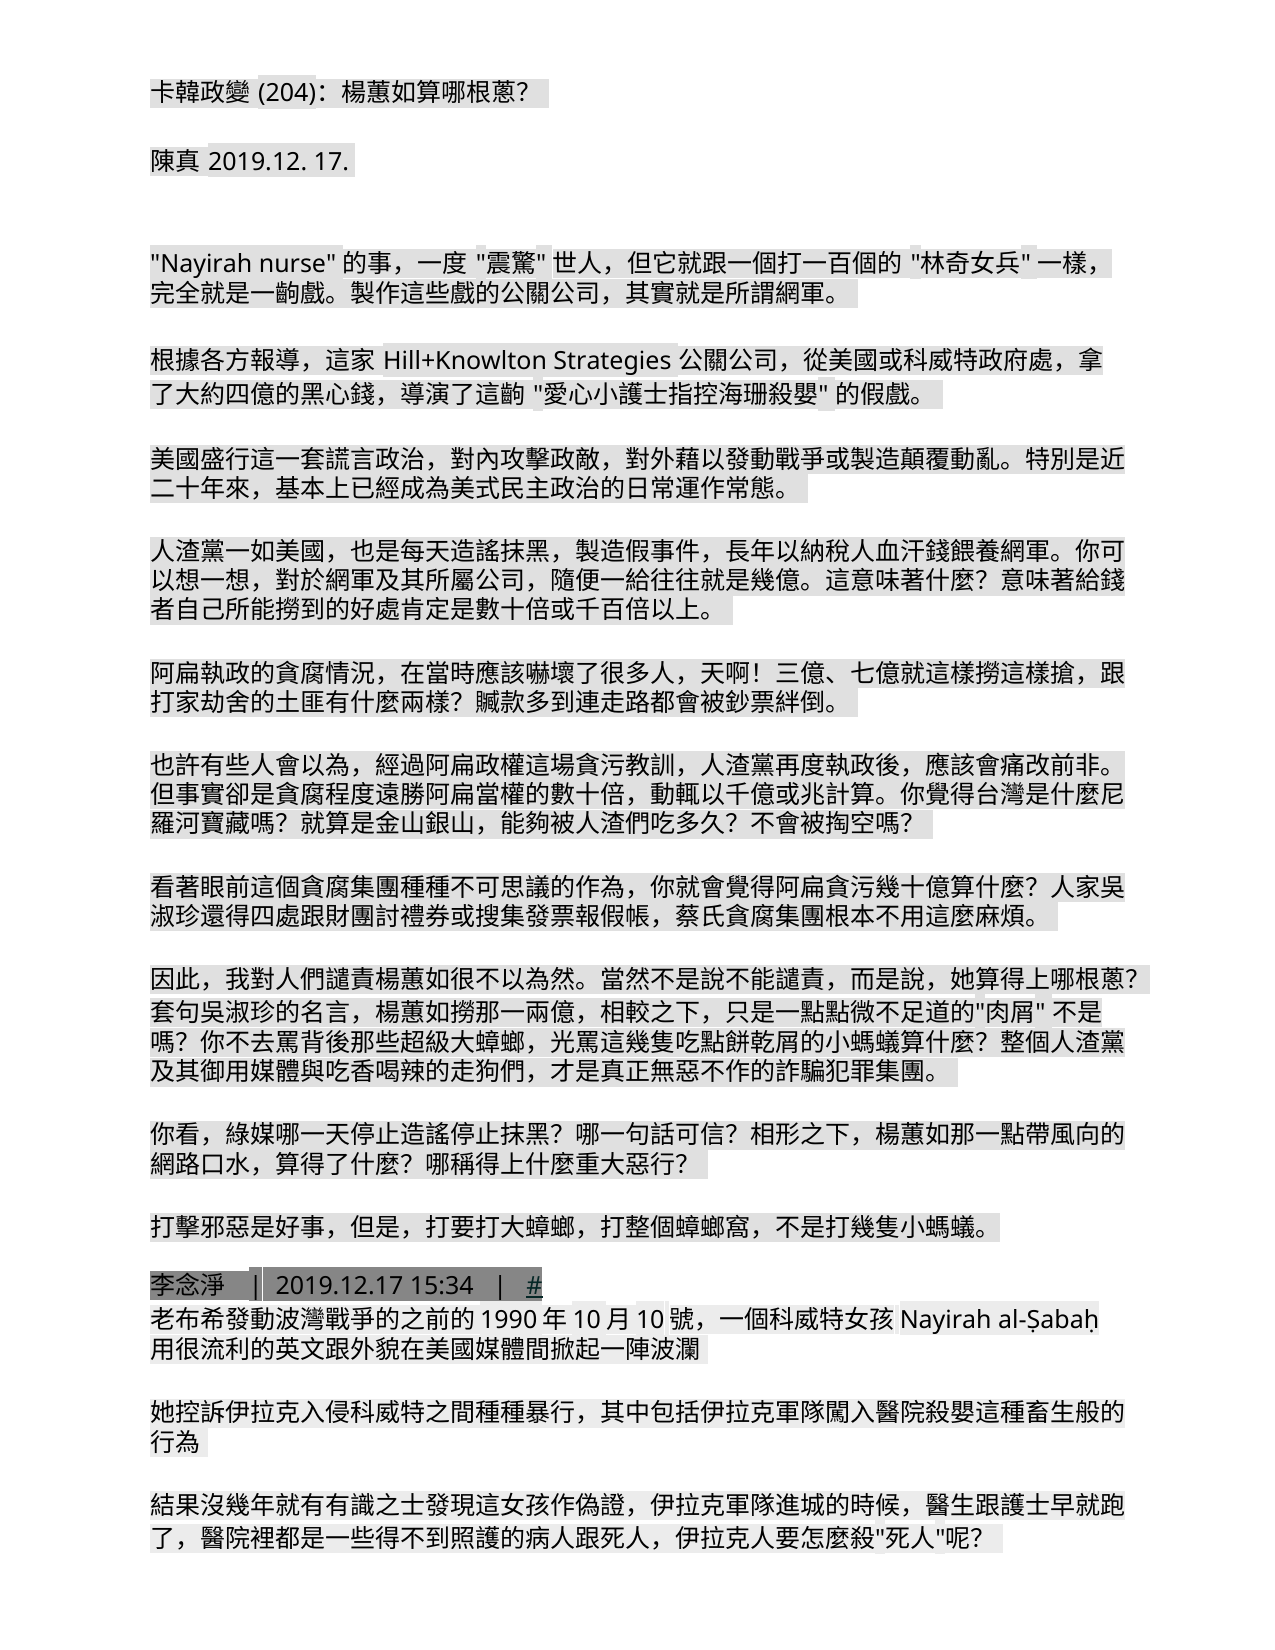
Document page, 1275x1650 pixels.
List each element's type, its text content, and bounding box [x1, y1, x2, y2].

text 卡韓政變 (204)：楊蕙如算哪根蔥？ 陳真 2019.12. 17. "Nayirah nurse" 的事，一度 "震驚" 世人，但它就跟一個打一百個的 "林奇女兵" 一樣，完全就是一齣戲。製作這些戲的公關公司，其實就是所謂網軍。 根據各方報導，這家 Hill+Knowlton Strategies 公關公司，從美國或科威特政府處，拿了大約四億的黑心錢，導演了這齣 "愛心小護士指控海珊殺嬰" 的假戲。 美國盛行這一套謊言政治，對內攻擊政敵，對外藉以發動戰爭或製造顛覆動亂。特別是近二十年來，基本上已經成為美式民主政治的日常運作常態。 人渣黨一如美國，也是每天造謠抹黑，製造假事件，長年以納稅人血汗錢餵養網軍。你可以想一想，對於網軍及其所屬公司，隨便一給往往就是幾億。這意味著什麼？意味著給錢者自己所能撈到的好處肯定是數十倍或千百倍以上。 阿扁執政的貪腐情況，在當時應該嚇壞了很多人，天啊！三億、七億就這樣撈這樣搶，跟打家劫舍的土匪有什麼兩樣？贓款多到連走路都會被鈔票絆倒。 也許有些人會以為，經過阿扁政權這場貪污教訓，人渣黨再度執政後，應該會痛改前非。但事實卻是貪腐程度遠勝阿扁當權的數十倍，動輒以千億或兆計算。你覺得台灣是什麼尼羅河寶藏嗎？就算是金山銀山，能夠被人渣們吃多久？不會被掏空嗎？ 看著眼前這個貪腐集團種種不可思議的作為，你就會覺得阿扁貪污幾十億算什麼？人家吳淑珍還得四處跟財團討禮券或搜集發票報假帳，蔡氏貪腐集團根本不用這麼麻煩。 因此，我對人們譴責楊蕙如很不以為然。當然不是說不能譴責，而是說，她算得上哪根蔥？套句吳淑珍的名言，楊蕙如撈那一兩億，相較之下，只是一點點微不足道的"肉屑" 不是嗎？你不去罵背後那些超級大蟑螂，光罵這幾隻吃點餅乾屑的小螞蟻算什麼？整個人渣黨及其御用媒體與吃香喝辣的走狗們，才是真正無惡不作的詐騙犯罪集團。 你看，綠媒哪一天停止造謠停止抹黑？哪一句話可信？相形之下，楊蕙如那一點帶風向的網路口水，算得了什麼？哪稱得上什麼重大惡行？ 打擊邪惡是好事，但是，打要打大蟑螂，打整個蟑螂窩，不是打幾隻小螞蟻。 [150, 75, 1125, 1242]
text 老布希發動波灣戰爭的之前的1990年10月10號，一個科威特女孩Nayirah al-Ṣabaḥ用很流利的英文跟外貌在美國媒體間掀起一陣波瀾 她控訴伊拉克入侵科威特之間種種暴行，其中包括伊拉克軍隊闖入醫院殺嬰這種畜生般的行為 結果沒幾年就有有識之士發現這女孩作偽證，伊拉克軍隊進城的時候，醫生跟護士早就跑了，醫院裡都是一些得不到照護的病人跟死人，伊拉克人要怎麼殺"死人"呢？ [150, 1301, 1125, 1554]
text 李念淨 | 2019.12.17 15:34 | # [150, 1267, 1125, 1301]
